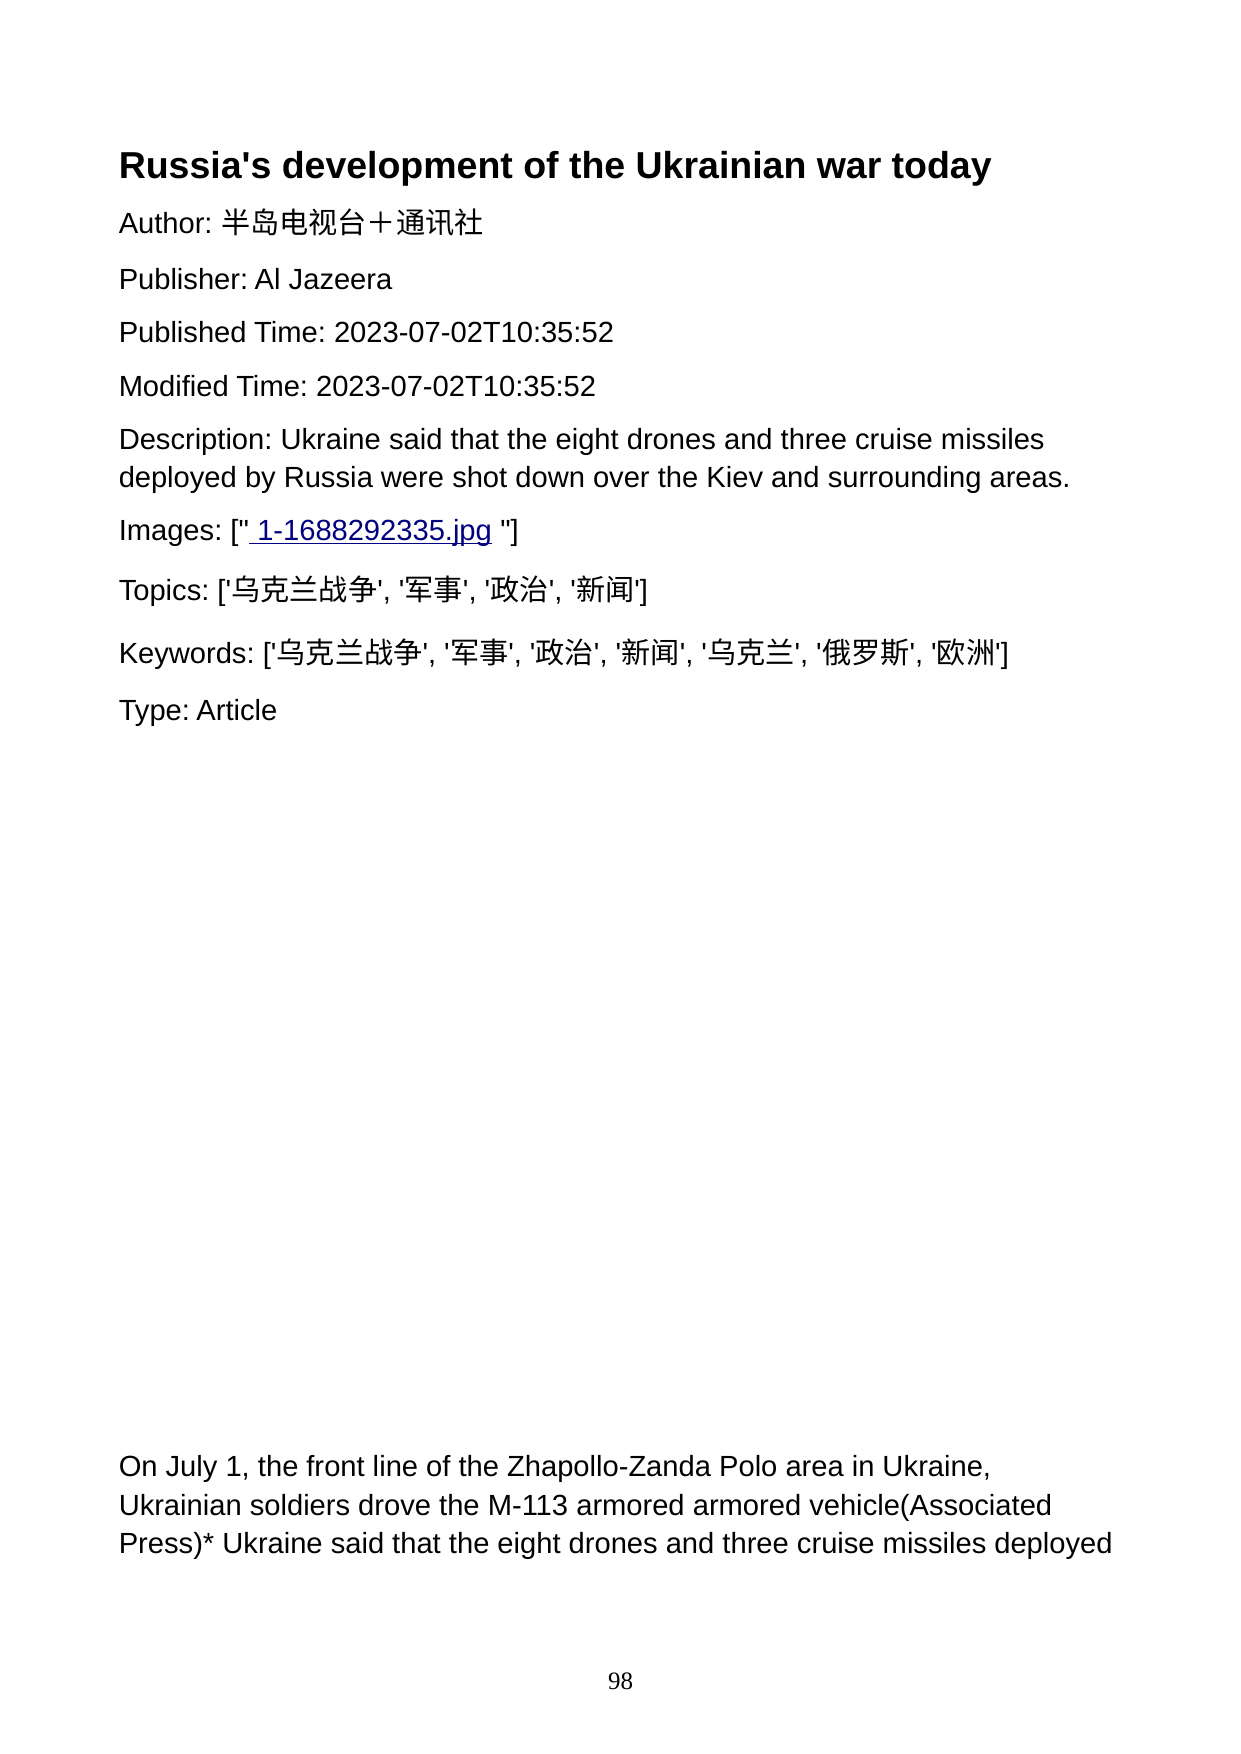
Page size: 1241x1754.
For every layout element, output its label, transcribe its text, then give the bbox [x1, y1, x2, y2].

text Description: Ukraine said that the eight drones and three cruise missiles deployed by Russia were shot down over the Kiev and surrounding areas. [118, 422, 1122, 494]
text Topics: ['乌克兰战争', '军事', '政治', '新闻'] [118, 566, 1122, 609]
text Modified Time: 2023-07-02T10:35:52 [118, 368, 1122, 402]
text Publisher: Al Jazeera [118, 262, 1122, 296]
text On July 1, the front line of the Zhapollo-Zanda Polo area in Ukraine, Ukrainian soldiers drove the M-113 armored armored vehicle(Associated Press)* Ukraine said that the eight drones and three cruise missiles deployed [118, 746, 1122, 1560]
text Keywords: ['乌克兰战争', '军事', '政治', '新闻', '乌克兰', '俄罗斯', '欧洲'] [118, 629, 1122, 672]
subtitle Russia's development of the Ukrainian war today [118, 143, 1122, 187]
text Published Time: 2023-07-02T10:35:52 [118, 315, 1122, 349]
text Author: 半岛电视台＋通讯社 [118, 199, 1122, 241]
text Type: Article [118, 693, 1122, 726]
text Images: [" 1-1688292335.jpg "] [118, 513, 1122, 547]
